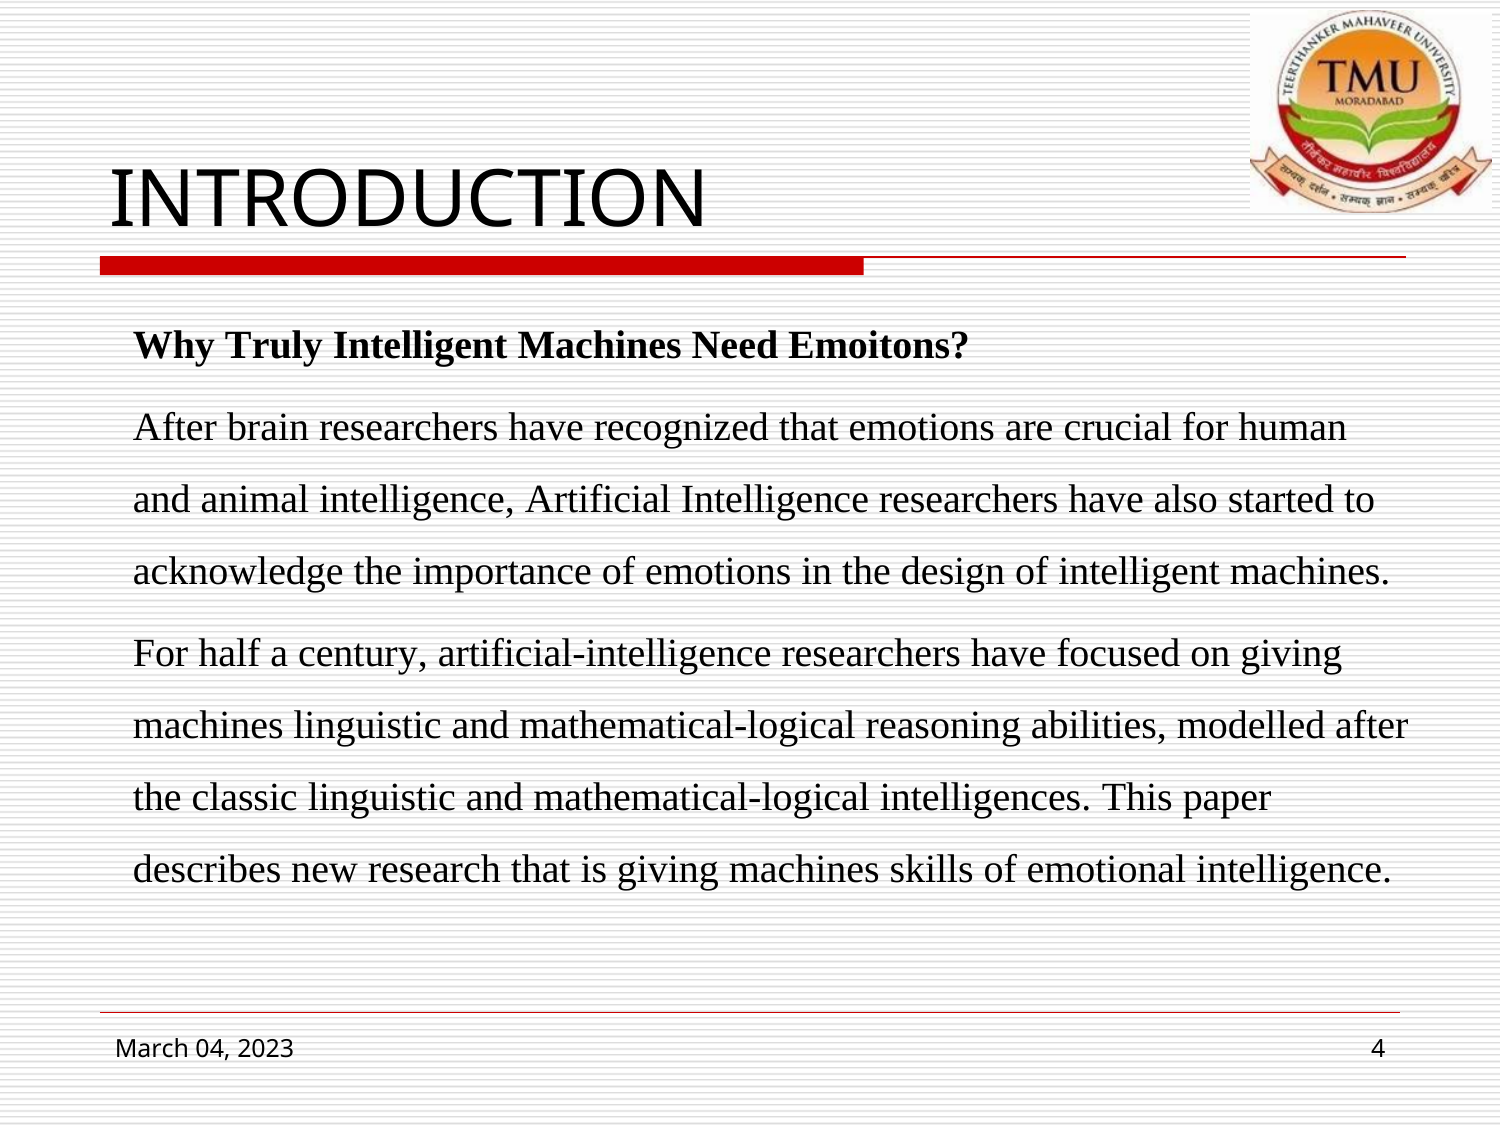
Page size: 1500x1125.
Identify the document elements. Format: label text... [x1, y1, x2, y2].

title INTRODUCTION [94, 50, 1407, 250]
list Why Truly Intelligent Machines Need Emoitons? After brain researchers have recognized that emotions are crucial for human and animal intelligence, Artificial Intelligence researchers have also started to acknowledge the importance of emotions in the design of intelligent machines. For half a century, artificial-intelligence researchers have focused on giving machines linguistic and mathematical-logical reasoning abilities, modelled after the classic linguistic and mathematical-logical intelligences. This paper describes new research that is giving machines skills of emotional intelligence. [117, 287, 1426, 1038]
picture [0, 0, 1500, 1125]
text_box [1074, 1024, 1401, 1103]
text_box March 04, 2023 [99, 1024, 426, 1103]
